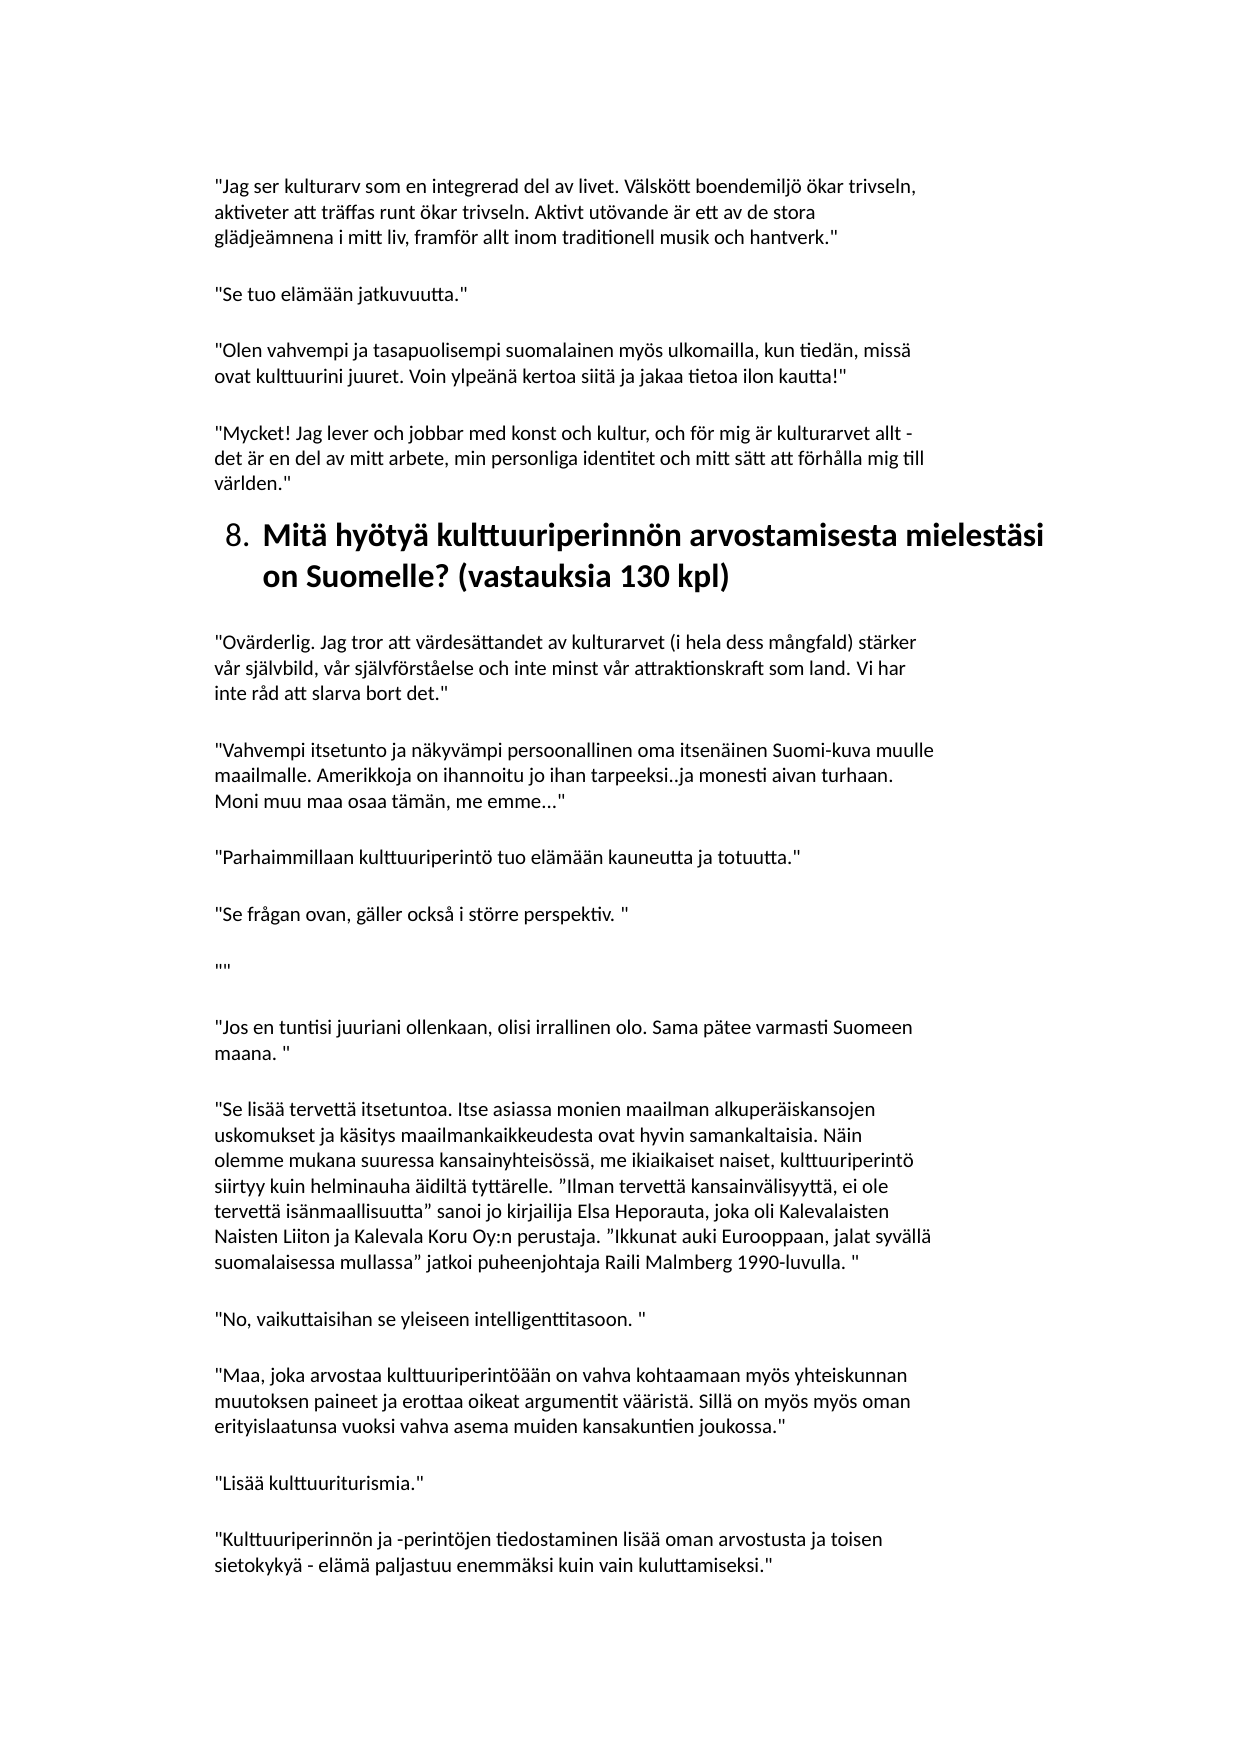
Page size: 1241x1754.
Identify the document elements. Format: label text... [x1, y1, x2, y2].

table_cell "Jos en tuntisi juuriani ollenkaan, olisi irrallinen olo. Sama pätee varmasti Suomeen maana. " [214, 991, 952, 1073]
table_cell "Se tuo elämään jatkuvuutta." [214, 258, 952, 314]
table_cell "Se lisää tervettä itsetuntoa. Itse asiassa monien maailman alkuperäiskansojen uskomukset ja käsitys maailmankaikkeudesta ovat hyvin samankaltaisia. Näin olemme mukana suuressa kansainyhteisössä, me ikiaikaiset naiset, kulttuuriperintö siirtyy kuin helminauha äidiltä tyttärelle. ”Ilman tervettä kansainvälisyyttä, ei ole tervettä isänmaallisuutta” sanoi jo kirjailija Elsa Heporauta, joka oli Kalevalaisten Naisten Liiton ja Kalevala Koru Oy:n perustaja. ”Ikkunat auki Eurooppaan, jalat syvällä suomalaisessa mullassa” jatkoi puheenjohtaja Raili Malmberg 1990-luvulla. " [214, 1073, 952, 1282]
table_cell "Mycket! Jag lever och jobbar med konst och kultur, och för mig är kulturarvet allt - det är en del av mitt arbete, min personliga identitet och mitt sätt att förhålla mig till världen." [214, 396, 952, 504]
subtitle Mitä hyötyä kulttuuriperinnön arvostamisesta mielestäsi on Suomelle? (vastauksia 130 kpl) [225, 514, 1053, 596]
table_cell "Parhaimmillaan kulttuuriperintö tuo elämään kauneutta ja totuutta." [214, 821, 952, 878]
table_cell "Se frågan ovan, gäller också i större perspektiv. " [214, 878, 952, 934]
table_header "Ovärderlig. Jag tror att värdesättandet av kulturarvet (i hela dess mångfald) stärker vår självbild, vår självförståelse och inte minst vår attraktionskraft som land. Vi har inte råd att slarva bort det." [214, 606, 952, 713]
table_cell "" [214, 934, 952, 991]
table_cell "Kulttuuriperinnön ja -perintöjen tiedostaminen lisää oman arvostusta ja toisen sietokykyä - elämä paljastuu enemmäksi kuin vain kuluttamiseksi." [214, 1503, 952, 1585]
table_cell "Lisää kulttuuriturismia." [214, 1446, 952, 1503]
table_cell "Maa, joka arvostaa kulttuuriperintöään on vahva kohtaamaan myös yhteiskunnan muutoksen paineet ja erottaa oikeat argumentit vääristä. Sillä on myös myös oman erityislaatunsa vuoksi vahva asema muiden kansakuntien joukossa." [214, 1339, 952, 1446]
table_cell "Jag ser kulturarv som en integrerad del av livet. Välskött boendemiljö ökar trivseln, aktiveter att träffas runt ökar trivseln. Aktivt utövande är ett av de stora glädjeämnena i mitt liv, framför allt inom traditionell musik och hantverk." [214, 150, 952, 257]
table_cell "Vahvempi itsetunto ja näkyvämpi persoonallinen oma itsenäinen Suomi-kuva muulle maailmalle. Amerikkoja on ihannoitu jo ihan tarpeeksi..ja monesti aivan turhaan. Moni muu maa osaa tämän, me emme..." [214, 714, 952, 821]
table_cell "Olen vahvempi ja tasapuolisempi suomalainen myös ulkomailla, kun tiedän, missä ovat kulttuurini juuret. Voin ylpeänä kertoa siitä ja jakaa tietoa ilon kautta!" [214, 314, 952, 396]
table_cell "No, vaikuttaisihan se yleiseen intelligenttitasoon. " [214, 1282, 952, 1339]
